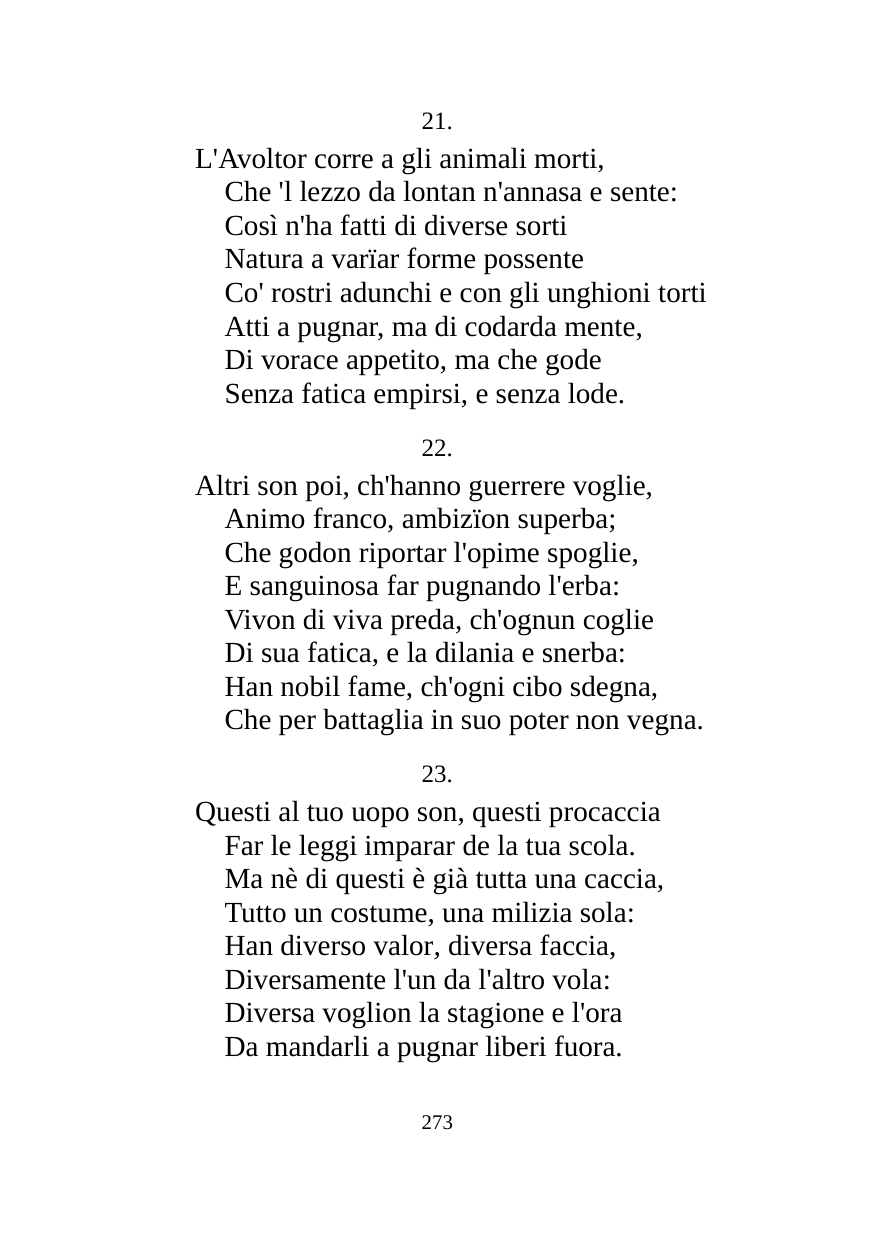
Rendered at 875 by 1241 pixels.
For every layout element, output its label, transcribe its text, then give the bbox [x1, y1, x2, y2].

text Diversa voglion la stagione e l'ora [224, 996, 768, 1029]
text Che 'l lezzo da lontan n'annasa e sente: [224, 174, 768, 208]
text Ma nè di questi è già tutta una caccia, [224, 861, 768, 895]
text Tutto un costume, una milizia sola: [224, 895, 768, 928]
text Altri son poi, ch'hanno guerrere voglie, [195, 468, 768, 501]
text Da mandarli a pugnar liberi fuora. [224, 1029, 768, 1063]
text L'Avoltor corre a gli animali morti, [195, 141, 768, 174]
text Così n'ha fatti di diverse sorti [224, 208, 768, 242]
text Di sua fatica, e la dilania e snerba: [224, 635, 768, 669]
text Far le leggi imparar de la tua scola. [224, 828, 768, 861]
text 22. [106, 433, 768, 462]
text Natura a varïar forme possente [224, 242, 768, 275]
text Che per battaglia in suo poter non vegna. [224, 702, 768, 736]
text Che godon riportar l'opime spoglie, [224, 535, 768, 568]
text E sanguinosa far pugnando l'erba: [224, 568, 768, 602]
text Senza fatica empirsi, e senza lode. [224, 376, 768, 409]
text Diversamente l'un da l'altro vola: [224, 962, 768, 996]
text Vivon di viva preda, ch'ognun coglie [224, 602, 768, 635]
text Atti a pugnar, ma di codarda mente, [224, 309, 768, 342]
text Questi al tuo uopo son, questi procaccia [195, 794, 768, 828]
text Han diverso valor, diversa faccia, [224, 928, 768, 962]
text Han nobil fame, ch'ogni cibo sdegna, [224, 669, 768, 702]
text 21. [106, 106, 768, 135]
text Animo franco, ambizïon superba; [224, 501, 768, 535]
text Di vorace appetito, ma che gode [224, 342, 768, 376]
text 23. [106, 759, 768, 788]
text Co' rostri adunchi e con gli unghioni torti [224, 275, 768, 309]
